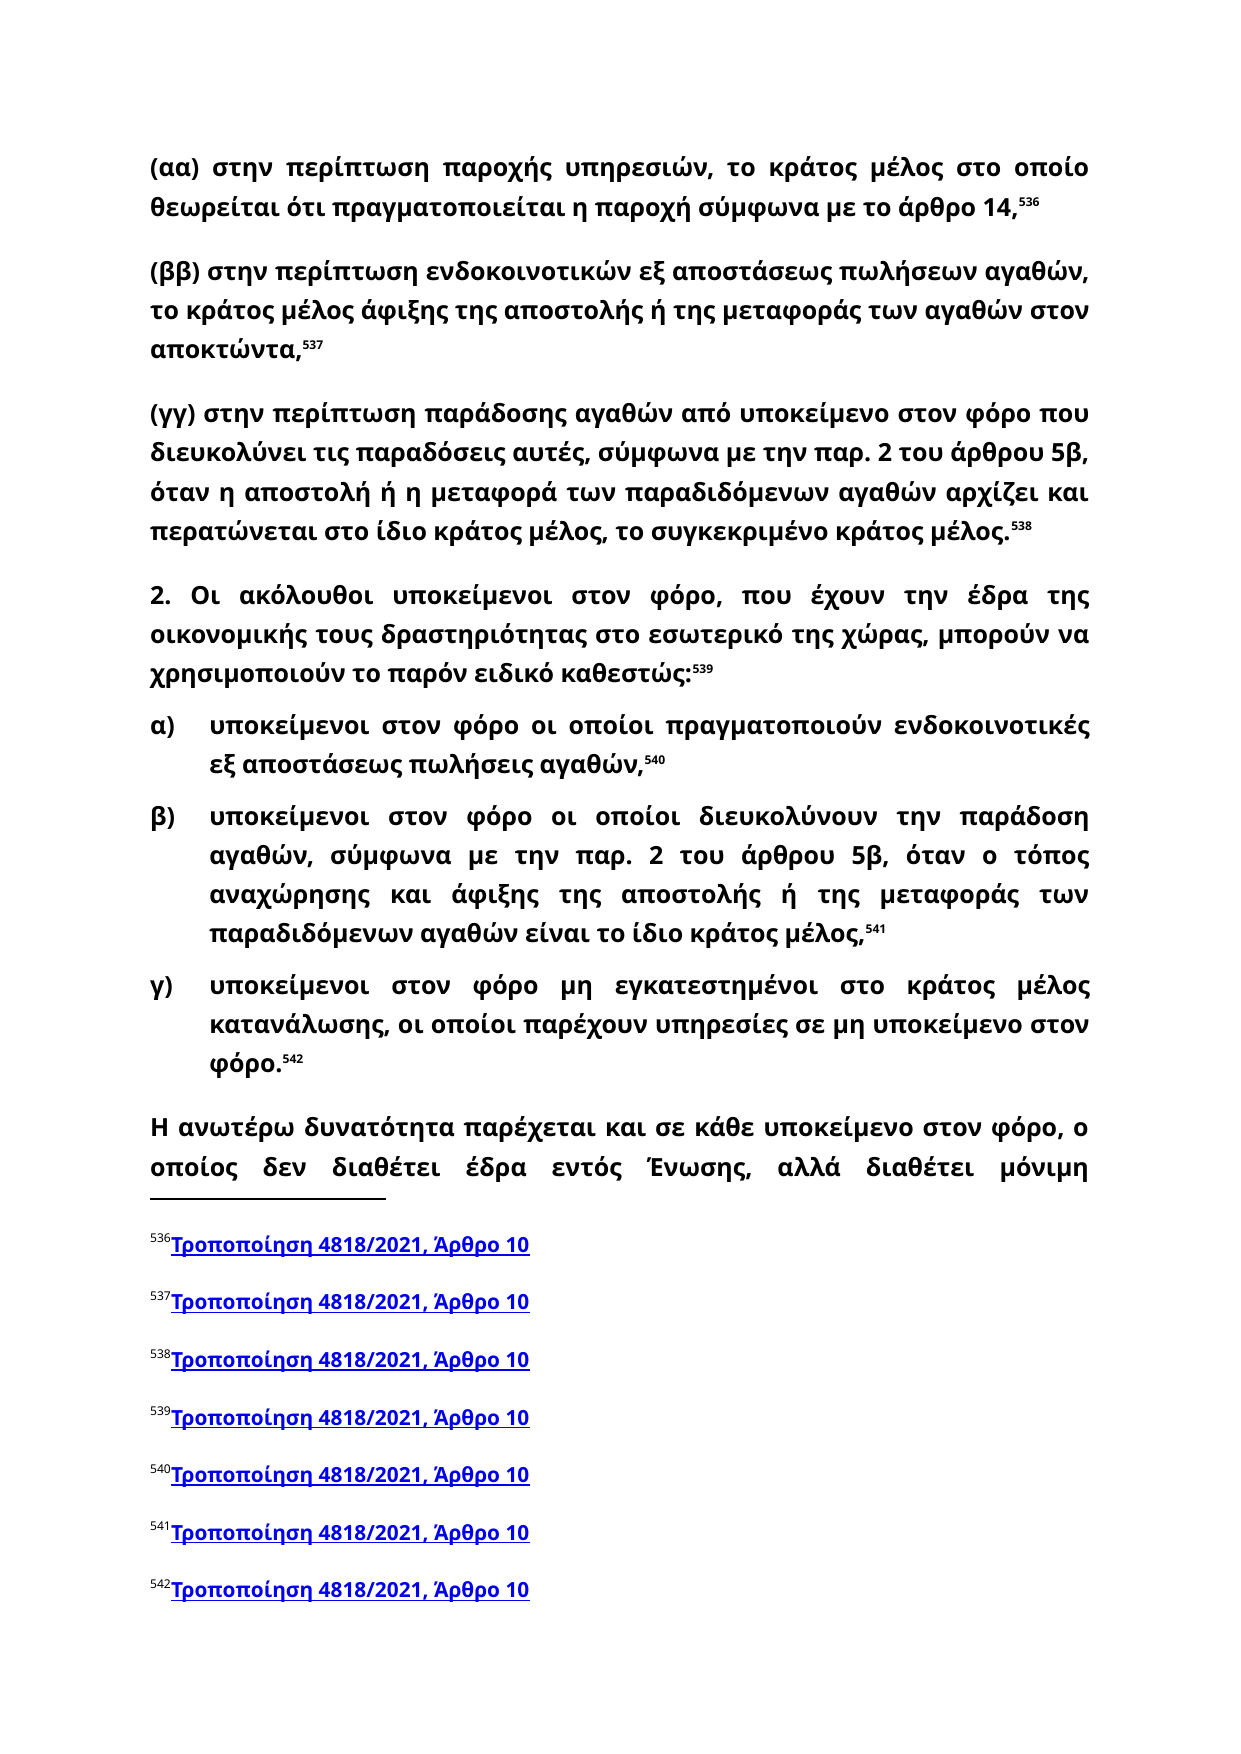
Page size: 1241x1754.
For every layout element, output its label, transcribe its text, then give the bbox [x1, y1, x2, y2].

text Τροποποίηση 4818/2021, Άρθρο 10 [150, 1576, 1090, 1604]
text Τροποποίηση 4818/2021, Άρθρο 10 [150, 1287, 1090, 1316]
text (γγ) στην περίπτωση παράδοσης αγαθών από υποκείμενο στον φόρο που διευκολύνει τις παραδόσεις αυτές, σύμφωνα με την παρ. 2 του άρθρου 5β, όταν η αποστολή ή η μεταφορά των παραδιδόμενων αγαθών αρχίζει και περατώνεται στο ίδιο κράτος μέλος, το συγκεκριμένο κράτος μέλος. [150, 396, 1090, 547]
text Τροποποίηση 4818/2021, Άρθρο 10 [150, 1460, 1090, 1489]
text Τροποποίηση 4818/2021, Άρθρο 10 [150, 1403, 1090, 1431]
text Η ανωτέρω δυνατότητα παρέχεται και σε κάθε υποκείμενο στον φόρο, ο οποίος δεν διαθέτει έδρα εντός Ένωσης, αλλά διαθέτει μόνιμη [150, 1110, 1090, 1183]
text Τροποποίηση 4818/2021, Άρθρο 10 [150, 1345, 1090, 1373]
text (ββ) στην περίπτωση ενδοκοινοτικών εξ αποστάσεως πωλήσεων αγαθών, το κράτος μέλος άφιξης της αποστολής ή της μεταφοράς των αγαθών στον αποκτώντα, [150, 253, 1090, 366]
text (αα) στην περίπτωση παροχής υπηρεσιών, το κράτος μέλος στο οποίο θεωρείται ότι πραγματοποιείται η παροχή σύμφωνα με το άρθρο 14, [150, 150, 1090, 223]
text Τροποποίηση 4818/2021, Άρθρο 10 [150, 1230, 1090, 1258]
list β) υποκείμενοι στον φόρο οι οποίοι διευκολύνουν την παράδοση αγαθών, σύμφωνα με την παρ. 2 του άρθρου 5β, όταν ο τόπος αναχώρησης και άφιξης της αποστολής ή της μεταφοράς των παραδιδόμενων αγαθών είναι το ίδιο κράτος μέλος, [150, 798, 1090, 950]
list γ) υποκείμενοι στον φόρο μη εγκατεστημένοι στο κράτος μέλος κατανάλωσης, οι οποίοι παρέχουν υπηρεσίες σε μη υποκείμενο στον φόρο. [150, 967, 1090, 1080]
text Τροποποίηση 4818/2021, Άρθρο 10 [150, 1518, 1090, 1546]
text 2. Οι ακόλουθοι υποκείμενοι στον φόρο, που έχουν την έδρα της οικονομικής τους δραστηριότητας στο εσωτερικό της χώρας, μπορούν να χρησιμοποιούν το παρόν ειδικό καθεστώς: [150, 577, 1090, 690]
list α) υποκείμενοι στον φόρο οι οποίοι πραγματοποιούν ενδοκοινοτικές εξ αποστάσεως πωλήσεις αγαθών, [150, 707, 1090, 781]
